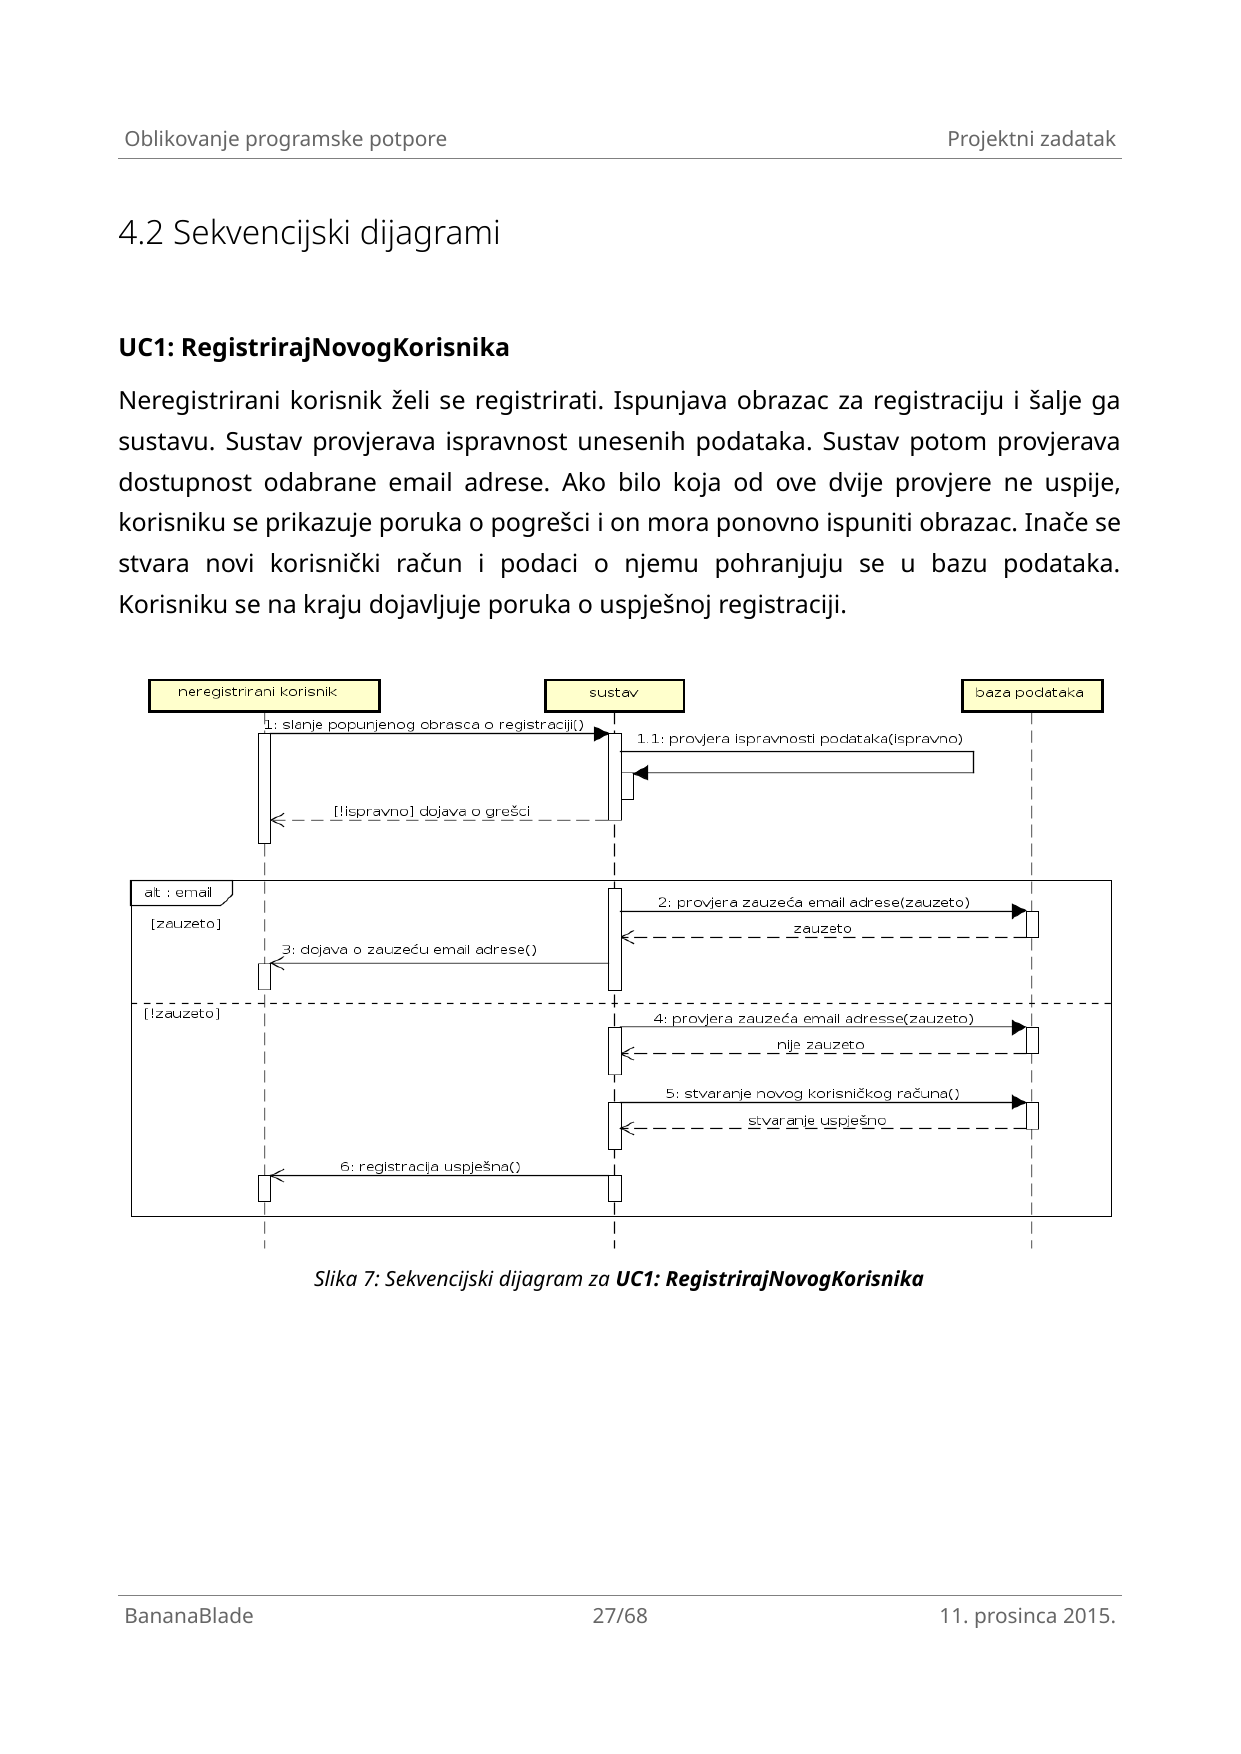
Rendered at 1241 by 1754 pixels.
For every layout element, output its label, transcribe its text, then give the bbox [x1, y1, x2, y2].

text Slika 7: Sekvencijski dijagram za UC1: RegistrirajNovogKorisnika [118, 1259, 1122, 1293]
text Neregistrirani korisnik želi se registrirati. Ispunjava obrazac za registraciju i šalje ga sustavu. Sustav provjerava ispravnost unesenih podataka. Sustav potom provjerava dostupnost odabrane email adrese. Ako bilo koja od ove dvije provjere ne uspije, korisniku se prikazuje poruka o pogrešci i on mora ponovno ispuniti obrazac. Inače se stvara novi korisnički račun i podaci o njemu pohranjuju se u bazu podataka. Korisniku se na kraju dojavljuje poruka o uspješnoj registraciji. [118, 382, 1122, 621]
subtitle UC1: RegistrirajNovogKorisnika [118, 329, 1122, 363]
subtitle 4.2 Sekvencijski dijagrami [118, 209, 1122, 254]
picture [118, 669, 1123, 1259]
